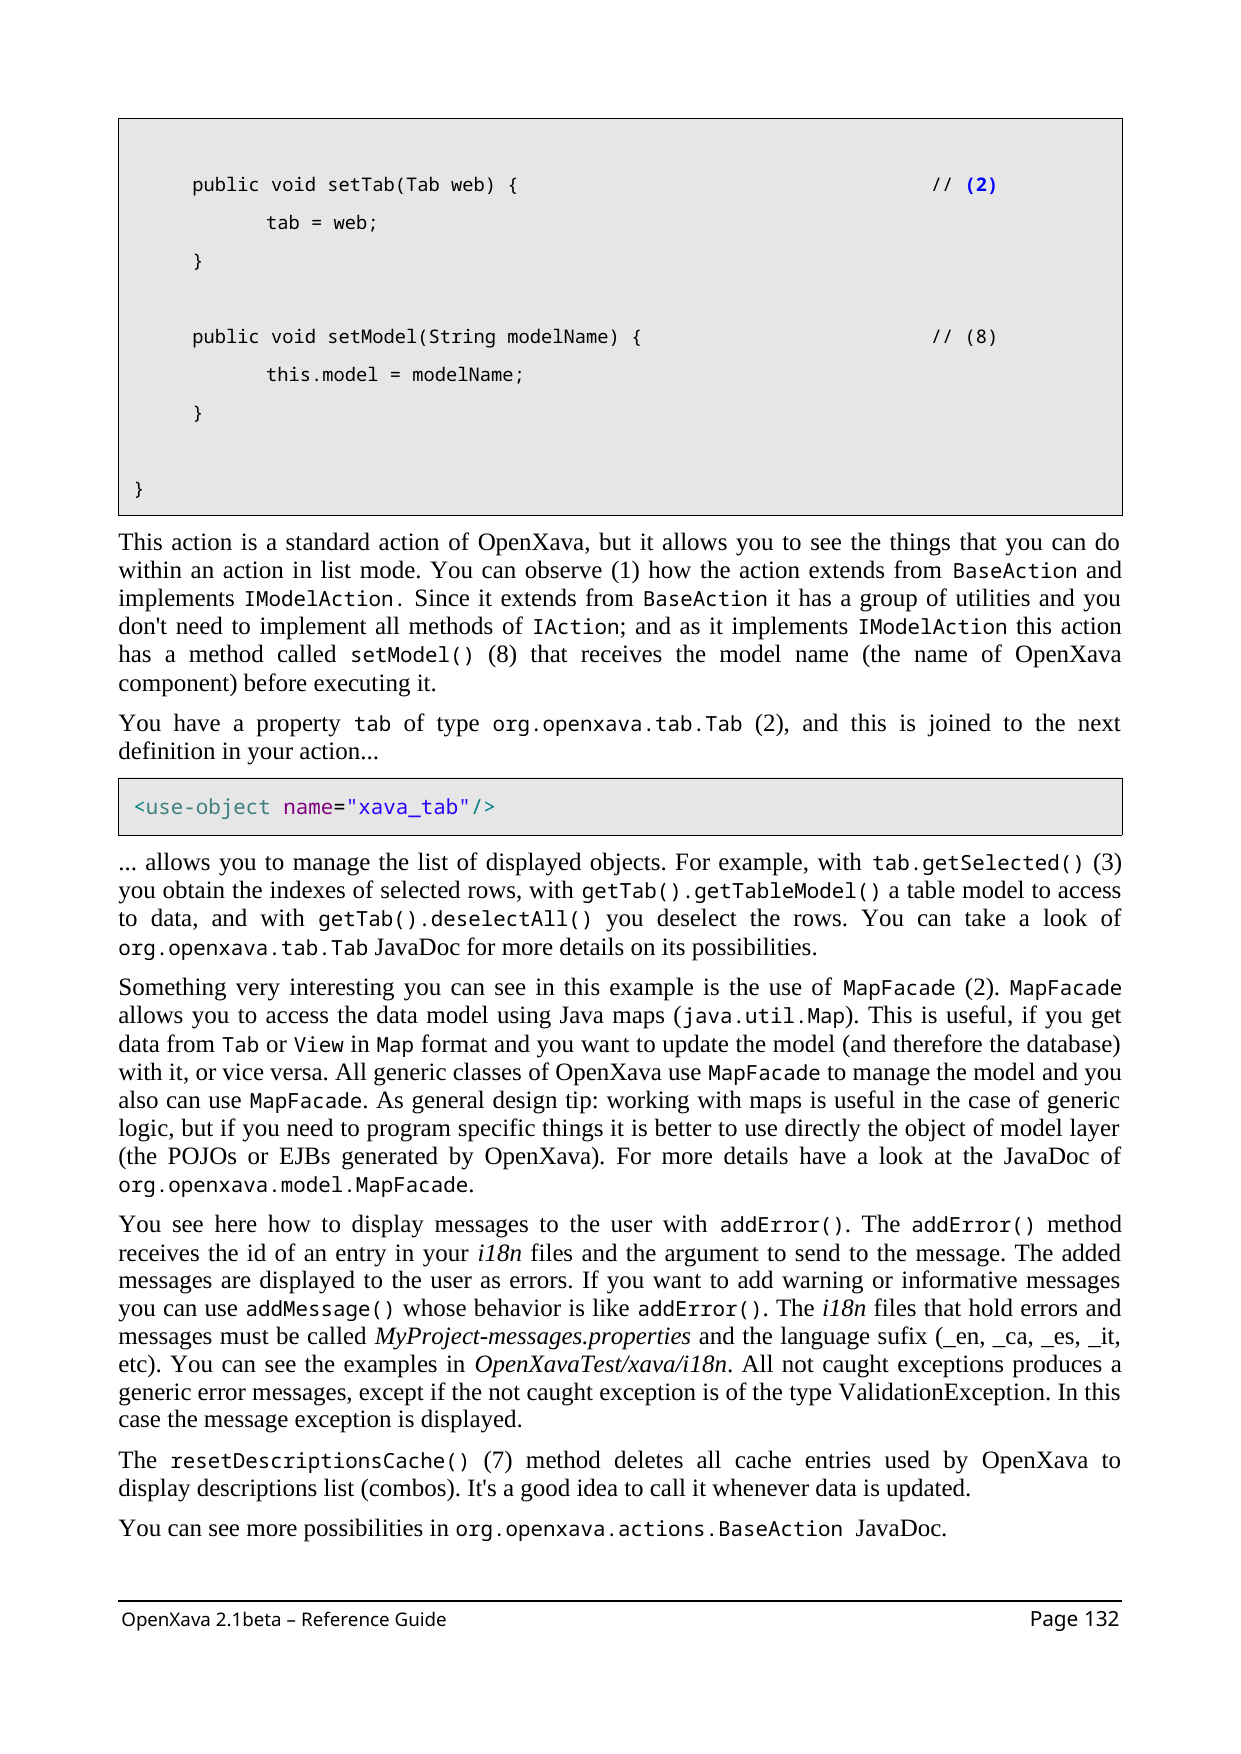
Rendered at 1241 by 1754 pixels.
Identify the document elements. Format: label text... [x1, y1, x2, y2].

text <use-object name="xava_tab"/> [119, 779, 1122, 835]
text You can see more possibilities in org.openxava.actions.BaseAction JavaDoc. [118, 1514, 1122, 1542]
text this.model = modelName; [119, 346, 1122, 384]
text ... allows you to manage the list of displayed objects. For example, with tab.getSelected() (3) you obtain the indexes of selected rows, with getTab().getTableModel() a table model to access to data, and with getTab().deselectAll() you deselect the rows. You can take a look of org.openxava.tab.Tab JavaDoc for more details on its possibilities. [118, 848, 1122, 961]
text } [119, 232, 1122, 270]
text You see here how to display messages to the user with addError(). The addError() method receives the id of an entry in your i18n files and the argument to send to the message. The added messages are displayed to the user as errors. If you want to add warning or informative messages you can use addMessage() whose behavior is like addError(). The i18n files that hold errors and messages must be called MyProject-messages.properties and the language sufix (_en, _ca, _es, _it, etc). You can see the examples in OpenXavaTest/xava/i18n. All not caught exceptions produces a generic error messages, except if the not caught exception is of the type ValidationException. In this case the message exception is displayed. [118, 1211, 1122, 1433]
text } [119, 384, 1122, 422]
text } [119, 460, 1122, 515]
text You have a property tab of type org.openxava.tab.Tab (2), and this is joined to the next definition in your action... [118, 709, 1122, 765]
text tab = web; [119, 194, 1122, 232]
text public void setTab(Tab web) { // (2) [119, 156, 1122, 194]
text public void setModel(String modelName) { // (8) [119, 308, 1122, 346]
text This action is a standard action of OpenXava, but it allows you to see the things that you can do within an action in list mode. You can observe (1) how the action extends from BaseAction and implements IModelAction. Since it extends from BaseAction it has a group of utilities and you don't need to implement all methods of IAction; and as it implements IModelAction this action has a method called setModel() (8) that receives the model name (the name of OpenXava component) before executing it. [118, 528, 1122, 696]
text Something very interesting you can see in this example is the use of MapFacade (2). MapFacade allows you to access the data model using Java maps (java.util.Map). This is useful, if you get data from Tab or View in Map format and you want to update the model (and therefore the database) with it, or vice versa. All generic classes of OpenXava use MapFacade to manage the model and you also can use MapFacade. As general design tip: working with maps is useful in the case of generic logic, but if you need to program specific things it is better to use directly the object of model layer (the POJOs or EJBs generated by OpenXava). For more details have a look at the JavaDoc of org.openxava.model.MapFacade. [118, 973, 1122, 1198]
text The resetDescriptionsCache() (7) method deletes all cache entries used by OpenXava to display descriptions list (combos). It's a good idea to call it whenever data is updated. [118, 1446, 1122, 1502]
